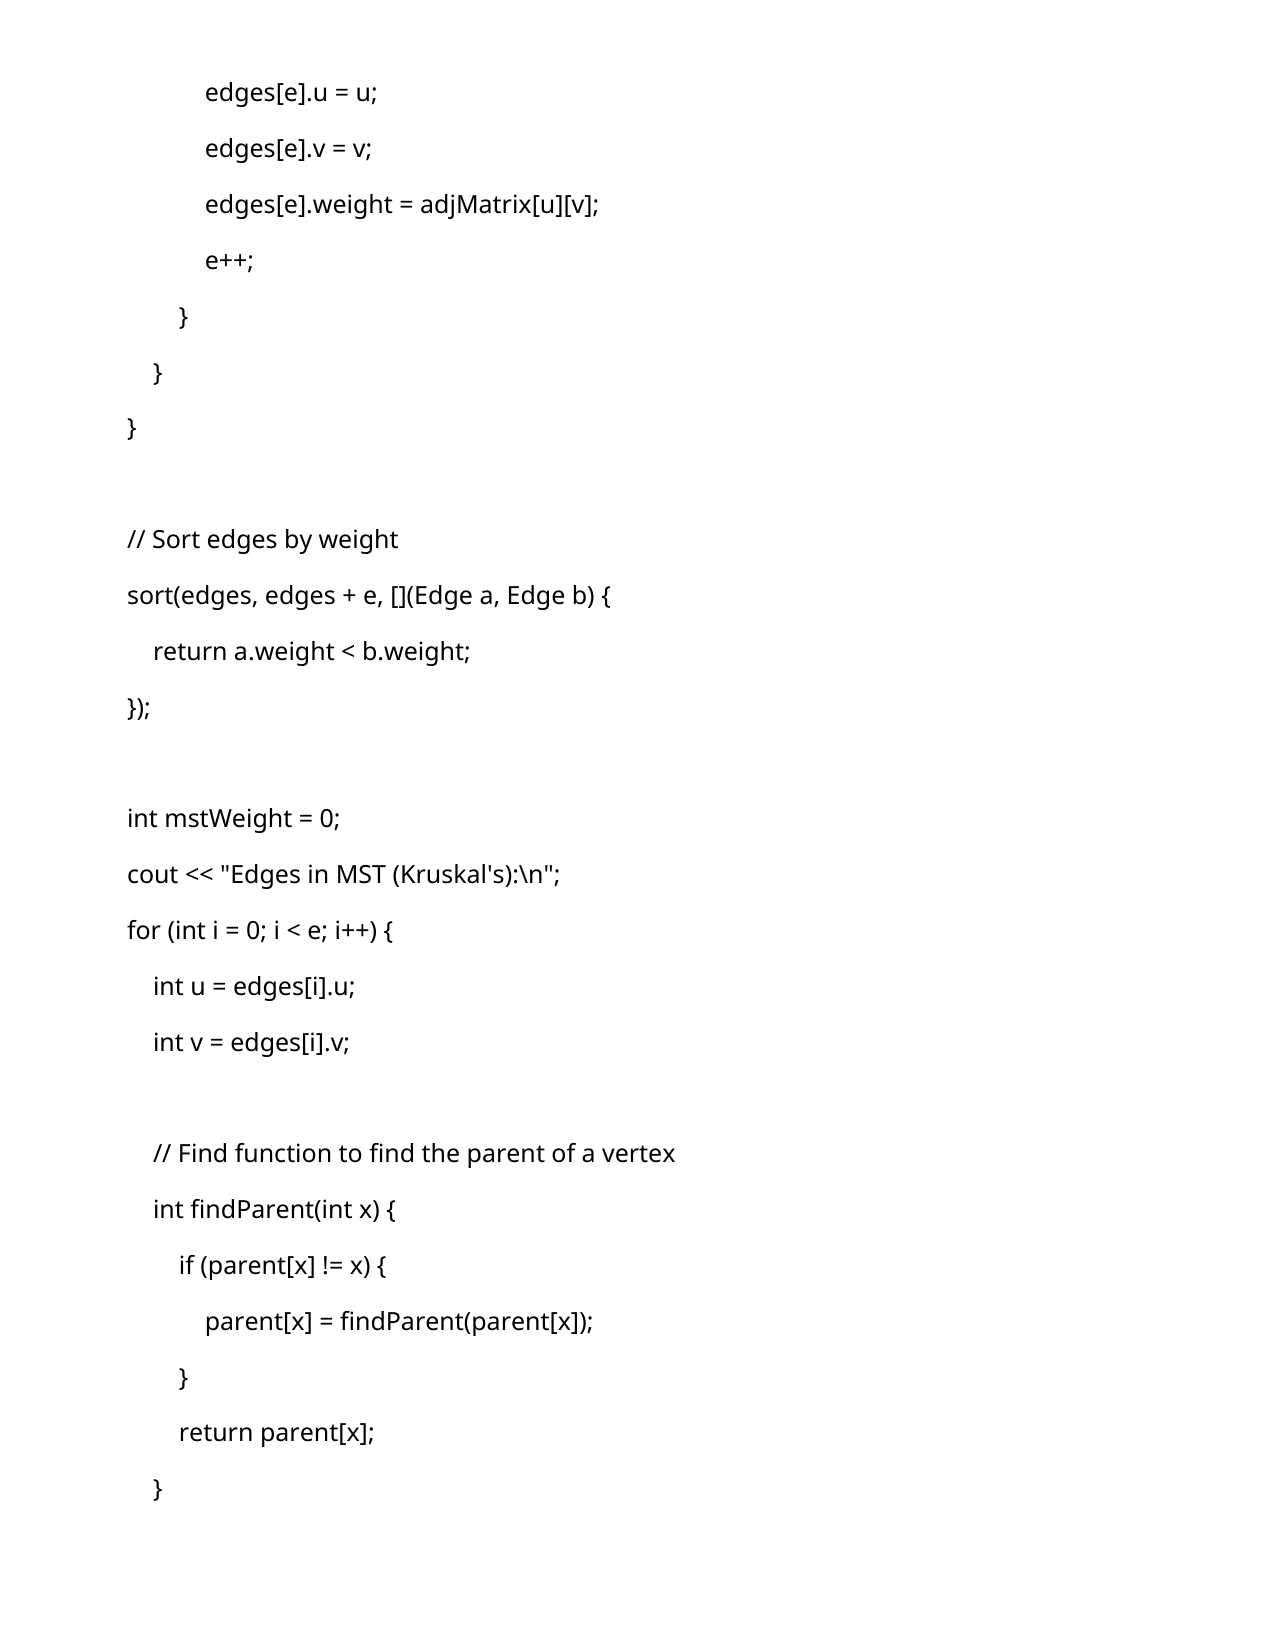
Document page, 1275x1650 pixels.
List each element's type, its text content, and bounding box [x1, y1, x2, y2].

text e++; [75, 242, 1200, 277]
text edges[e].weight = adjMatrix[u][v]; [75, 187, 1200, 221]
text cout << "Edges in MST (Kruskal's):\n"; [75, 857, 1200, 891]
text } [75, 410, 1200, 444]
text int v = edges[i].v; [75, 1024, 1200, 1058]
text int u = edges[i].u; [75, 968, 1200, 1002]
text int mstWeight = 0; [75, 801, 1200, 835]
text edges[e].v = v; [75, 131, 1200, 165]
text // Sort edges by weight [75, 522, 1200, 556]
text int findParent(int x) { [75, 1192, 1200, 1226]
text // Find function to find the parent of a vertex [75, 1136, 1200, 1170]
text } [75, 298, 1200, 332]
text } [75, 1471, 1200, 1505]
text parent[x] = findParent(parent[x]); [75, 1303, 1200, 1337]
text return parent[x]; [75, 1415, 1200, 1449]
text for (int i = 0; i < e; i++) { [75, 912, 1200, 947]
text return a.weight < b.weight; [75, 633, 1200, 667]
text }); [75, 689, 1200, 723]
text } [75, 354, 1200, 388]
text } [75, 1359, 1200, 1393]
text edges[e].u = u; [75, 75, 1200, 109]
text sort(edges, edges + e, [](Edge a, Edge b) { [75, 577, 1200, 612]
text if (parent[x] != x) { [75, 1247, 1200, 1282]
